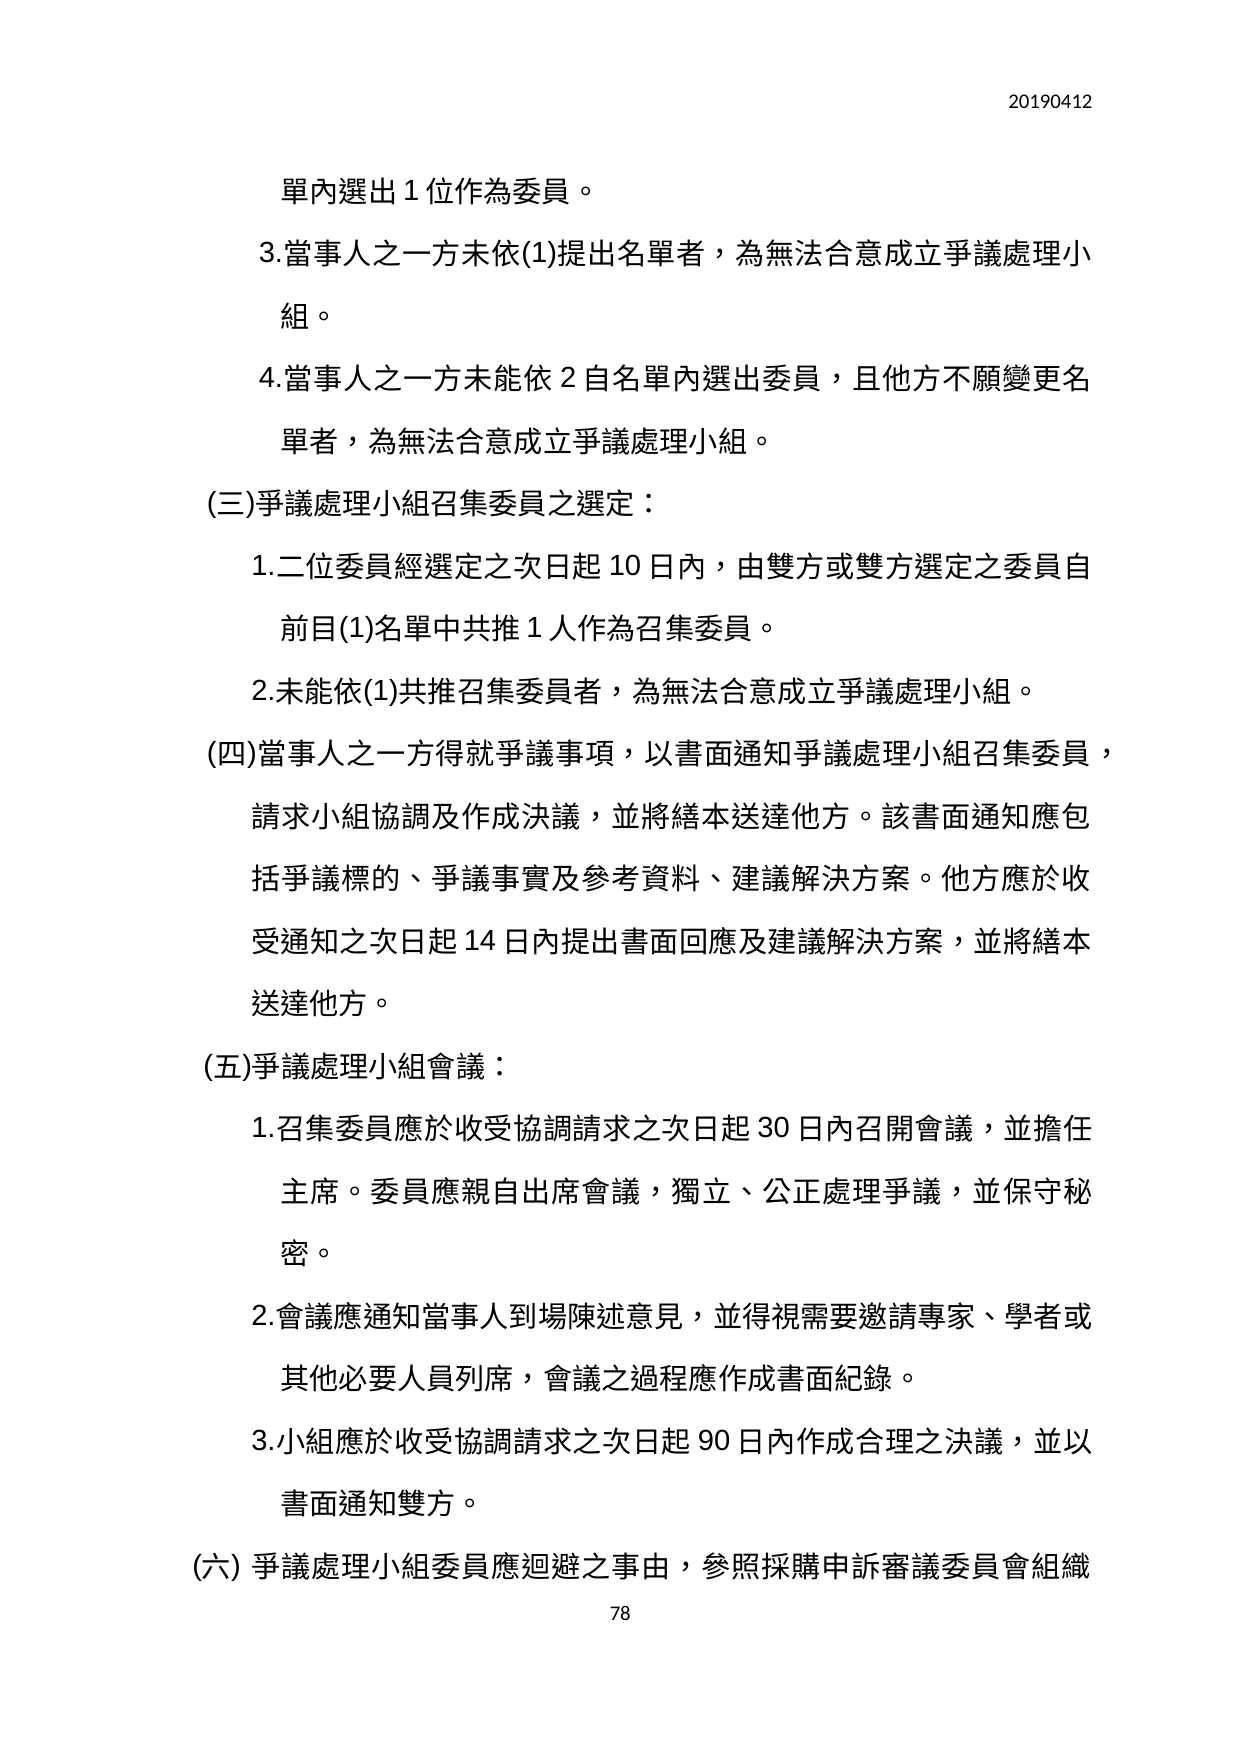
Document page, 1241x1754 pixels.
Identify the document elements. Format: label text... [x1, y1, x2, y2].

text 2.會議應通知當事人到場陳述意見，並得視需要邀請專家、學者或其他必要人員列席，會議之過程應作成書面紀錄。 [251, 1273, 1092, 1398]
text 1.二位委員經選定之次日起10日內，由雙方或雙方選定之委員自前目(1)名單中共推1人作為召集委員。 [251, 523, 1092, 648]
text (四)當事人之一方得就爭議事項，以書面通知爭議處理小組召集委員，請求小組協調及作成決議，並將繕本送達他方。該書面通知應包括爭議標的、爭議事實及參考資料、建議解決方案。他方應於收受通知之次日起14日內提出書面回應及建議解決方案，並將繕本送達他方。 [207, 710, 1092, 1023]
text 3.當事人之一方未依(1)提出名單者，為無法合意成立爭議處理小組。 [258, 210, 1092, 335]
text (五)爭議處理小組會議： [148, 1023, 1092, 1085]
text 單內選出1位作為委員。 [258, 148, 1092, 210]
text 1.召集委員應於收受協調請求之次日起30日內召開會議，並擔任主席。委員應親自出席會議，獨立、公正處理爭議，並保守秘密。 [251, 1085, 1092, 1273]
text 4.當事人之一方未能依2自名單內選出委員，且他方不願變更名單者，為無法合意成立爭議處理小組。 [258, 335, 1092, 460]
text (三)爭議處理小組召集委員之選定： [148, 460, 1092, 523]
text (六) 爭議處理小組委員應迴避之事由，參照採購申訴審議委員會組織 [192, 1523, 1092, 1585]
text 3.小組應於收受協調請求之次日起90日內作成合理之決議，並以書面通知雙方。 [251, 1398, 1092, 1523]
text 2.未能依(1)共推召集委員者，為無法合意成立爭議處理小組。 [148, 648, 1092, 710]
